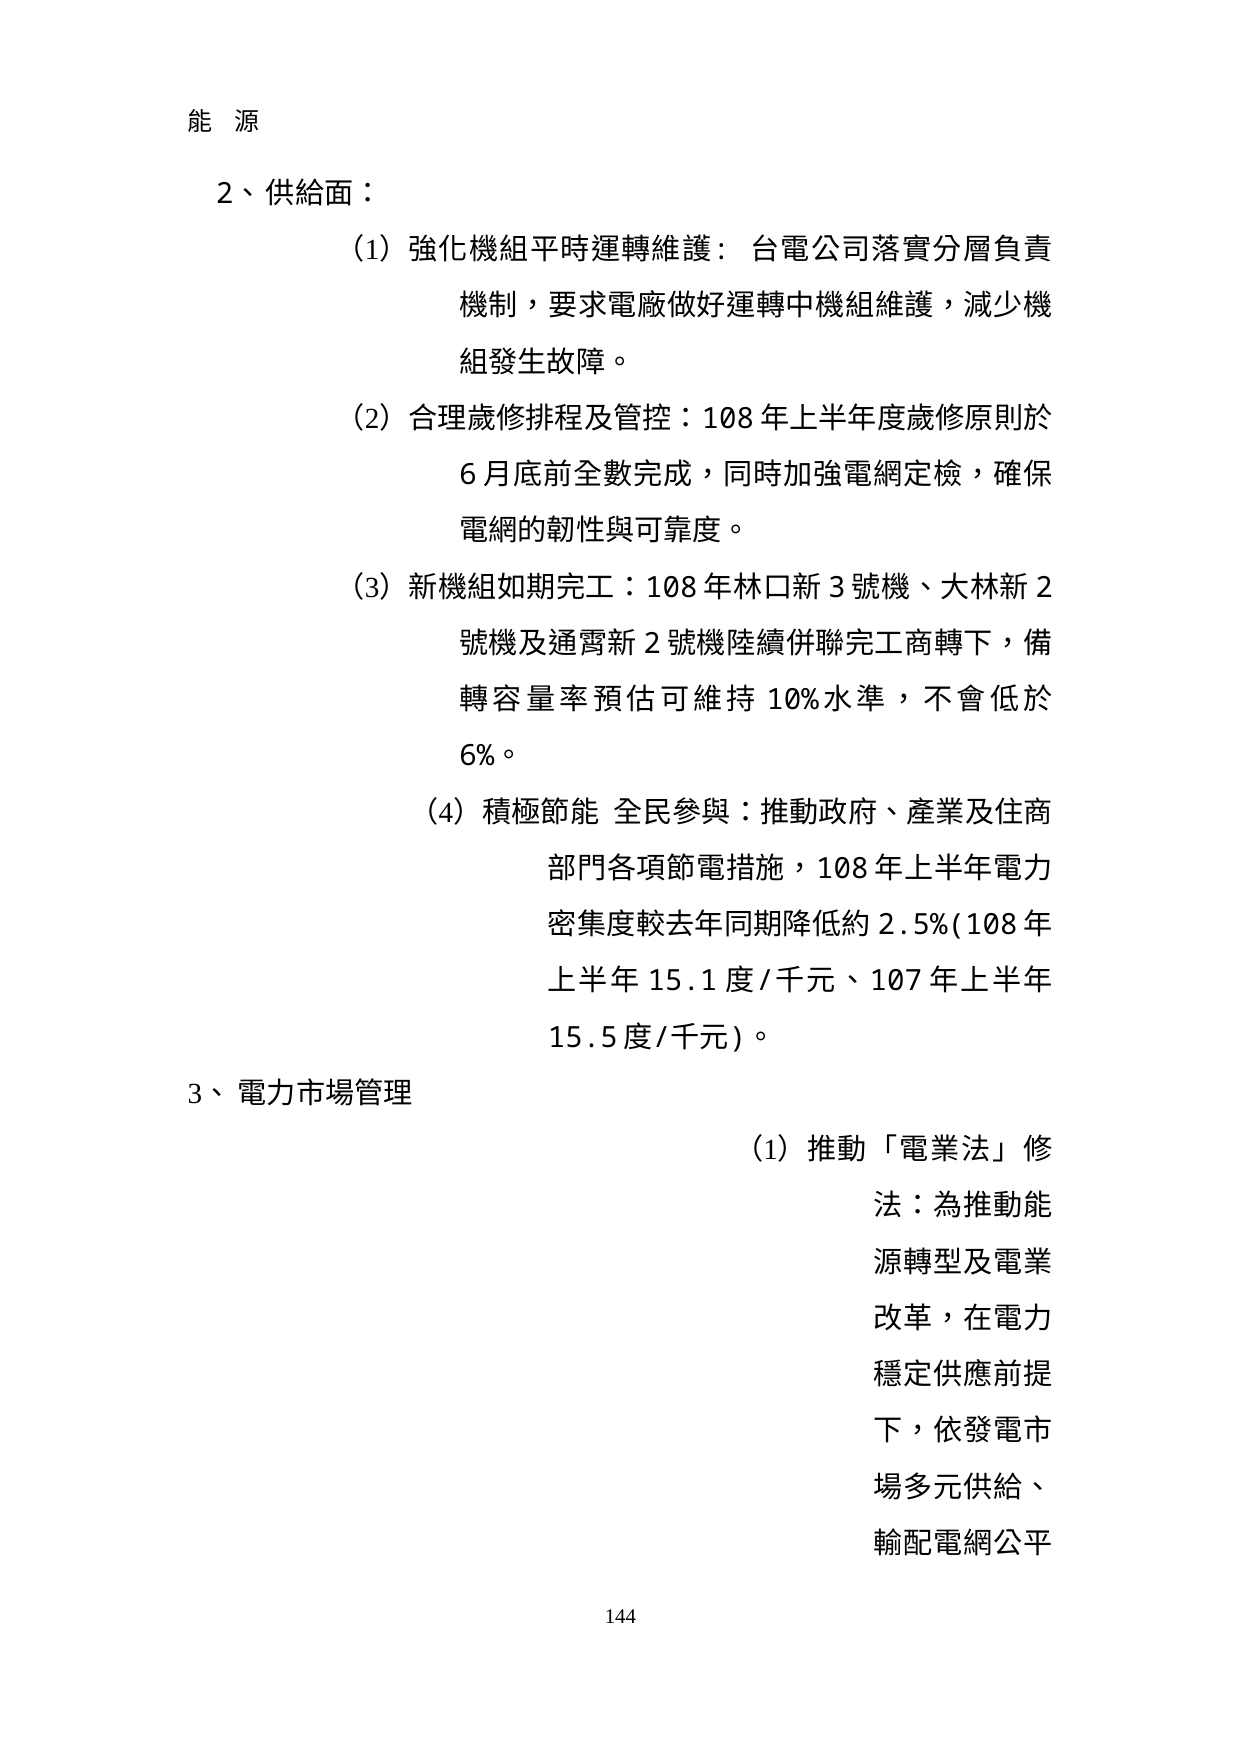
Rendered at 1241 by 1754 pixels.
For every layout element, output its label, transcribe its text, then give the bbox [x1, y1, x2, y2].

list 積極節能 全民參與：推動政府、產業及住商部門各項節電措施，108年上半年電力密集度較去年同期降低約2.5%(108年上半年15.1度/千元、107年上半年15.5度/千元)。 [409, 777, 1053, 1058]
list 推動「電業法」修法：為推動能源轉型及電業改革，在電力穩定供應前提下，依發電市場多元供給、輸配電網公平 [734, 1114, 1053, 1564]
list 電力市場管理 [187, 1058, 1053, 1114]
list 強化機組平時運轉維護: 台電公司落實分層負責機制，要求電廠做好運轉中機組維護，減少機組發生故障。 [335, 214, 1053, 383]
list 供給面： [216, 158, 1053, 214]
list 新機組如期完工：108年林口新3號機、大林新2號機及通霄新2號機陸續併聯完工商轉下，備轉容量率預估可維持10%水準，不會低於6%。 [335, 552, 1053, 777]
list 合理歲修排程及管控：108年上半年度歲修原則於6月底前全數完成，同時加強電網定檢，確保電網的韌性與可靠度。 [335, 383, 1053, 552]
